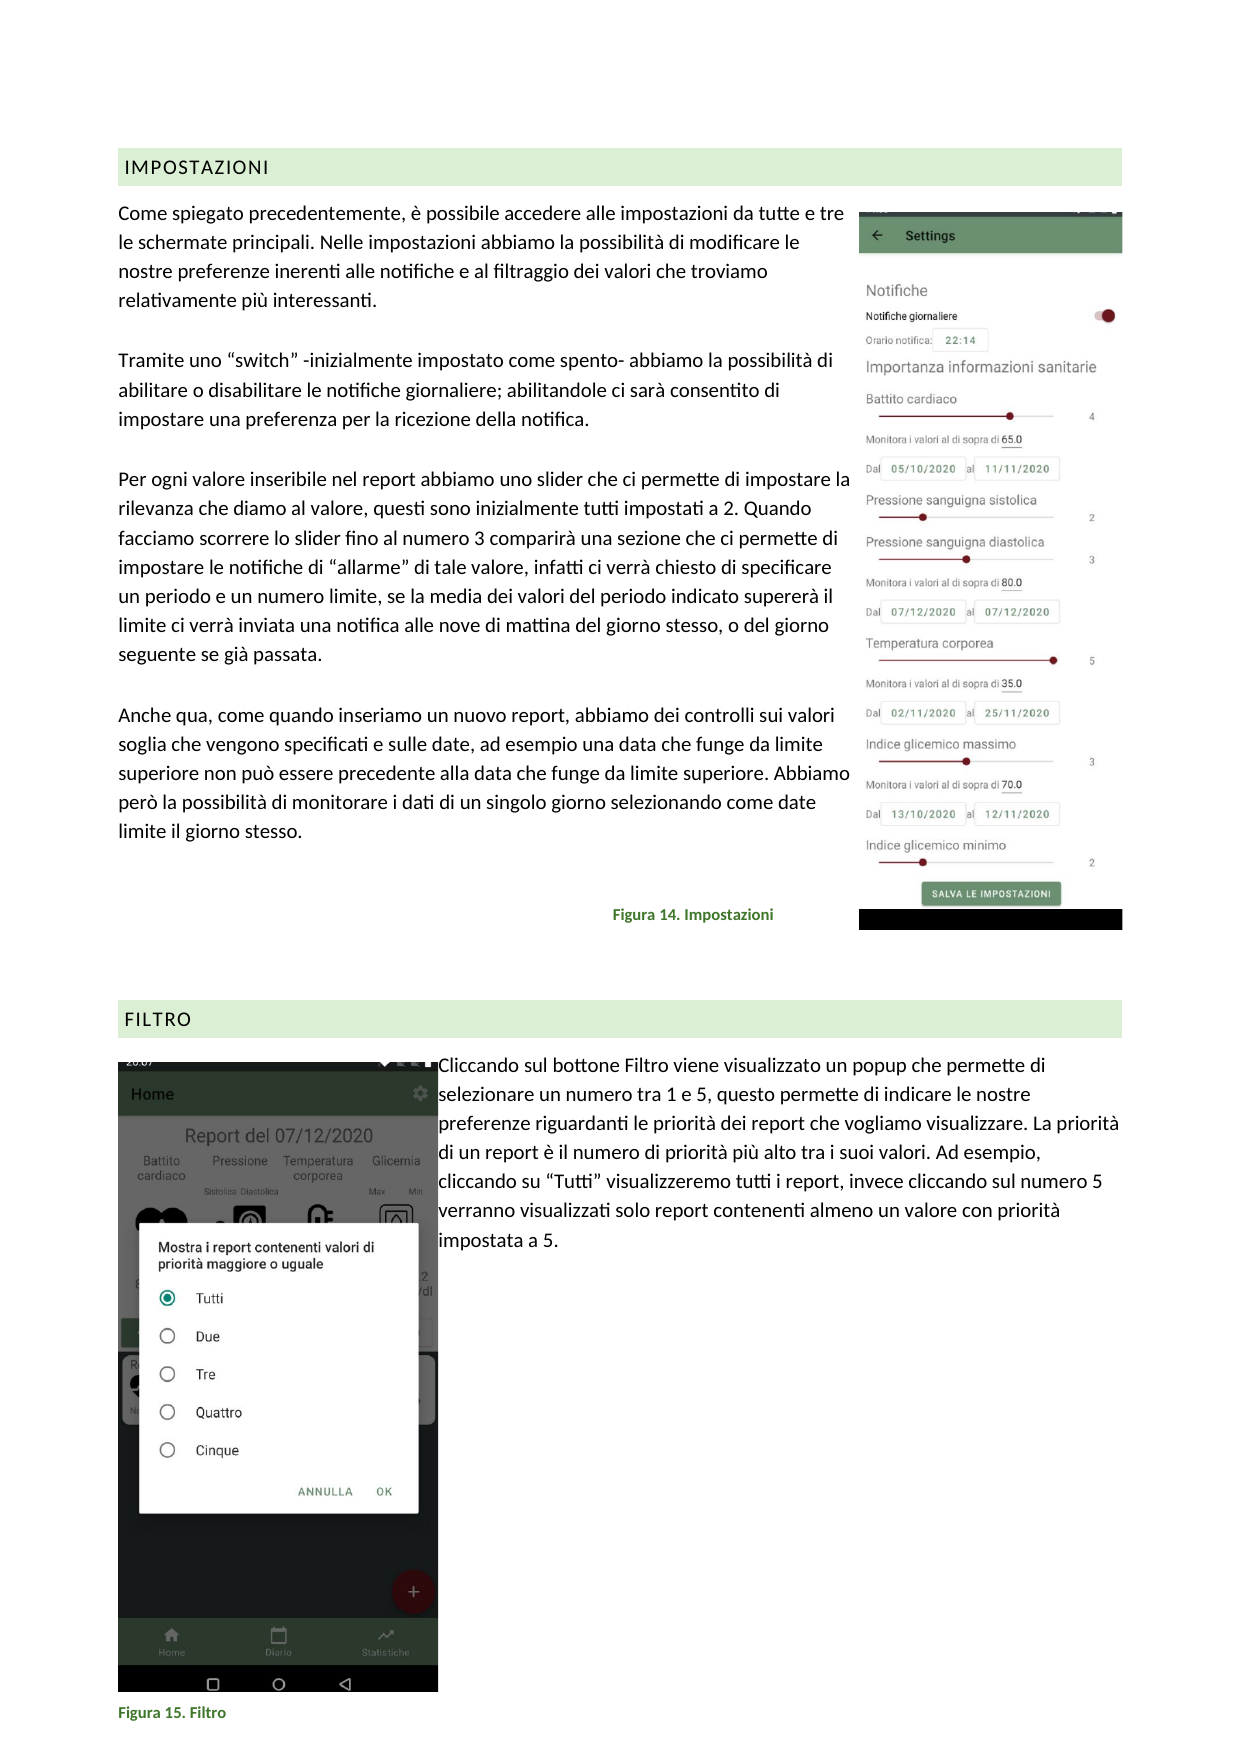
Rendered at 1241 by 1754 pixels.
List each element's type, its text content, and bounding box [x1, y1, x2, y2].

text Come spiegato precedentemente, è possibile accedere alle impostazioni da tutte e tre le schermate principali. Nelle impostazioni abbiamo la possibilità di modificare le nostre preferenze inerenti alle notifiche e al filtraggio dei valori che troviamo relativamente più interessanti. [118, 200, 1122, 313]
text Figura 14. Impostazioni [613, 904, 844, 924]
text Cliccando sul bottone Filtro viene visualizzato un popup che permette di selezionare un numero tra 1 e 5, questo permette di indicare le nostre preferenze riguardanti le priorità dei report che vogliamo visualizzare. La priorità di un report è il numero di priorità più alto tra i suoi valori. Ad esempio, cliccando su “Tutti” visualizzeremo tutti i report, invece cliccando sul numero 5 verranno visualizzati solo report contenenti almeno un valore con priorità impostata a 5. [118, 1052, 1122, 1252]
subtitle Impostazioni [124, 154, 1116, 179]
subtitle Filtro [124, 1006, 1116, 1031]
text Per ogni valore inseribile nel report abbiamo uno slider che ci permette di impostare la rilevanza che diamo al valore, questi sono inizialmente tutti impostati a 2. Quando facciamo scorrere lo slider fino al numero 3 comparirà una sezione che ci permette di impostare le notifiche di “allarme” di tale valore, infatti ci verrà chiesto di specificare un periodo e un numero limite, se la media dei valori del periodo indicato supererà il limite ci verrà inviata una notifica alle nove di mattina del giorno stesso, o del giorno seguente se già passata. [118, 466, 859, 667]
text Tramite uno “switch” -inizialmente impostato come spento- abbiamo la possibilità di abilitare o disabilitare le notifiche giornaliere; abilitandole ci sarà consentito di impostare una preferenza per la ricezione della notifica. [118, 348, 859, 431]
text Figura 15. Filtro [118, 1702, 438, 1722]
text Anche qua, come quando inseriamo un nuovo report, abbiamo dei controlli sui valori soglia che vengono specificati e sulle date, ad esempio una data che funge da limite superiore non può essere precedente alla data che funge da limite superiore. Abbiamo però la possibilità di monitorare i dati di un singolo giorno selezionando come date limite il giorno stesso. [118, 702, 859, 844]
